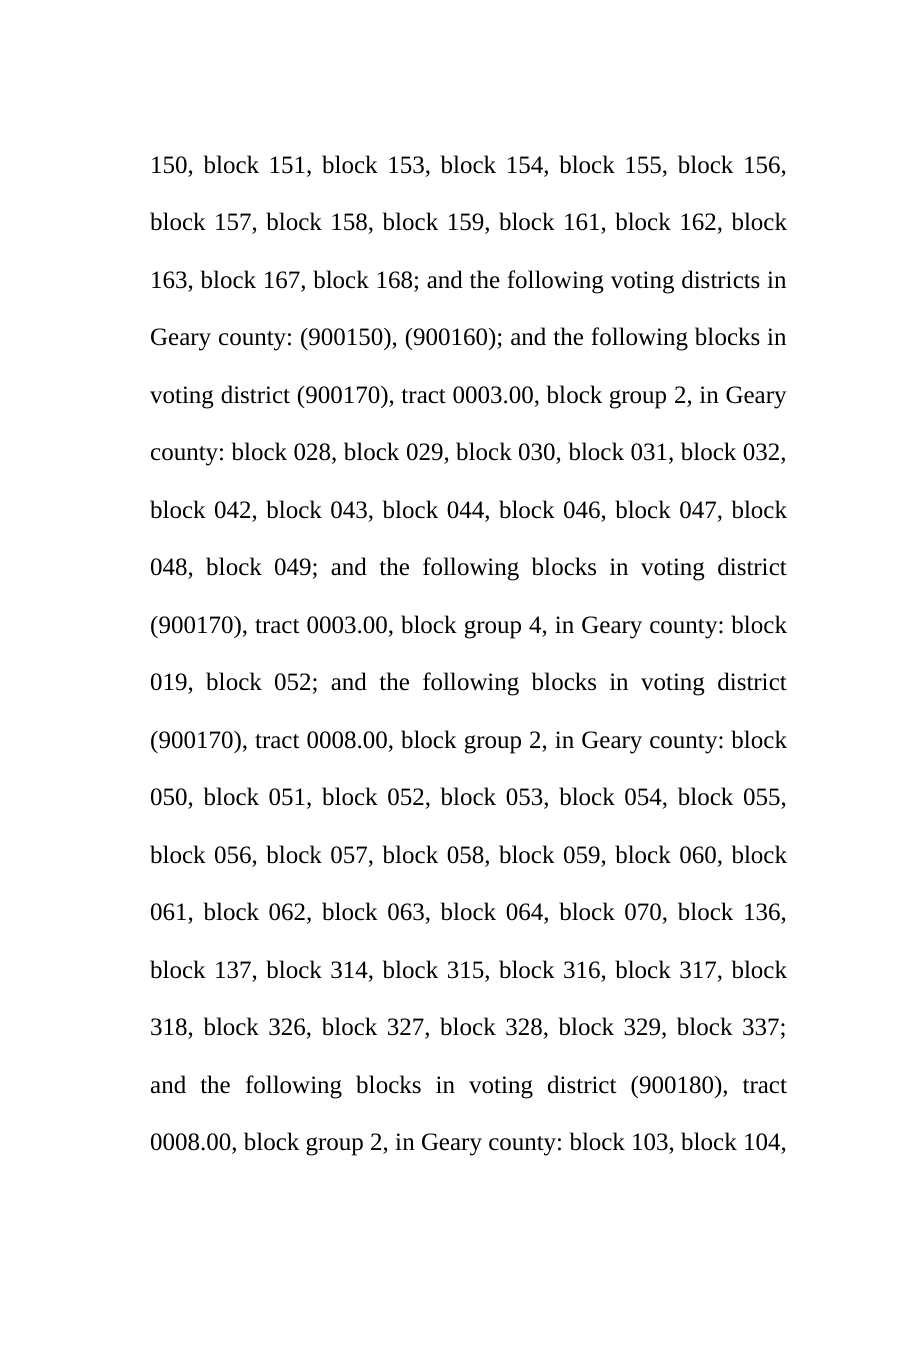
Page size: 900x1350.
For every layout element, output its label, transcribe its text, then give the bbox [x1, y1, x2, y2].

text 150, block 151, block 153, block 154, block 155, block 156, block 157, block 158, block 159, block 161, block 162, block 163, block 167, block 168; and the following voting districts in Geary county: (900150), (900160); and the following blocks in voting district (900170), tract 0003.00, block group 2, in Geary county: block 028, block 029, block 030, block 031, block 032, block 042, block 043, block 044, block 046, block 047, block 048, block 049; and the following blocks in voting district (900170), tract 0003.00, block group 4, in Geary county: block 019, block 052; and the following blocks in voting district (900170), tract 0008.00, block group 2, in Geary county: block 050, block 051, block 052, block 053, block 054, block 055, block 056, block 057, block 058, block 059, block 060, block 061, block 062, block 063, block 064, block 070, block 136, block 137, block 314, block 315, block 316, block 317, block 318, block 326, block 327, block 328, block 329, block 337; and the following blocks in voting district (900180), tract 0008.00, block group 2, in Geary county: block 103, block 104, [150, 150, 787, 1156]
